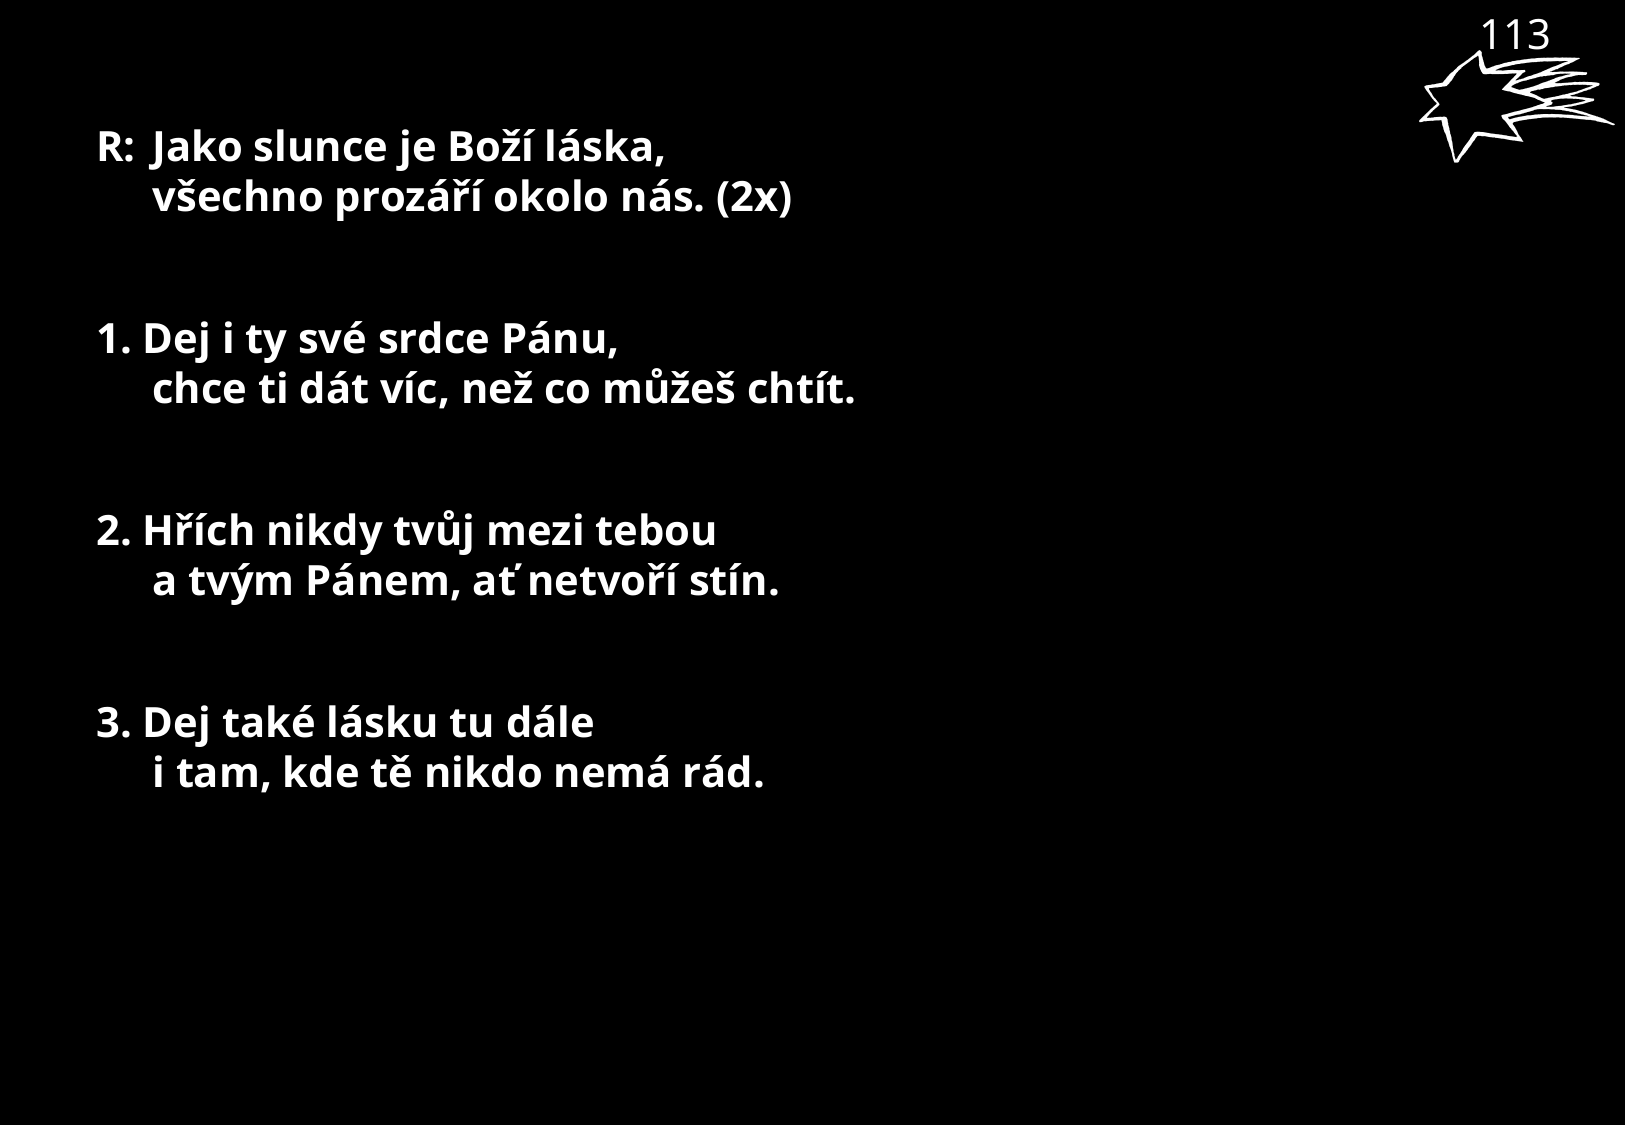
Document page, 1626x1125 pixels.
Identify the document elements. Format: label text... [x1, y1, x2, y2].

list R: Jako slunce je Boží láska, všechno prozáří okolo nás. (2x) 1. Dej i ty své srdce Pánu, chce ti dát víc, než co můžeš chtít. 2. Hřích nikdy tvůj mezi tebou a tvým Pánem, ať netvoří stín. 3. Dej také lásku tu dále i tam, kde tě nikdo nemá rád. [81, 112, 1544, 1101]
text_box 113 [1405, 0, 1626, 66]
